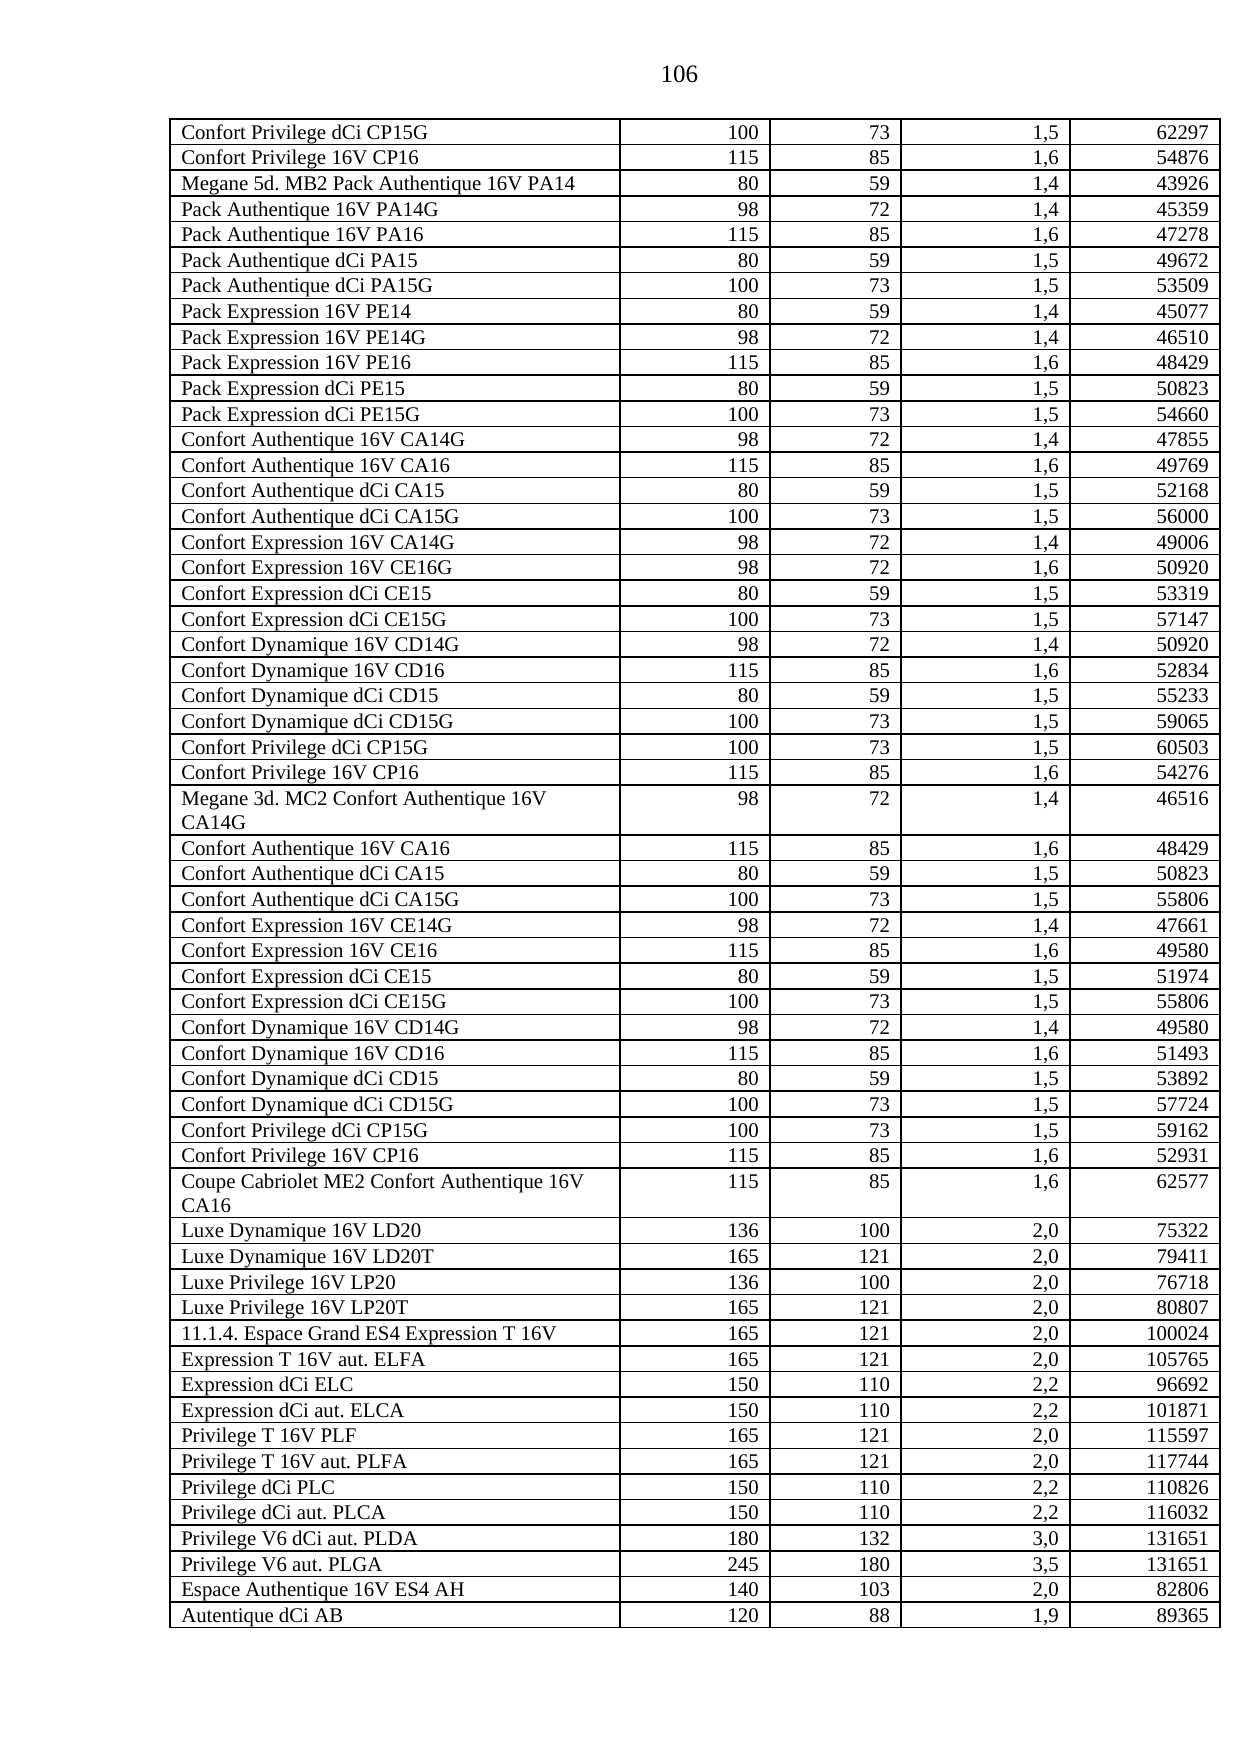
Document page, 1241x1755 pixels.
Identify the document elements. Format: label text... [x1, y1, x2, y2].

table_cell 98 [621, 1015, 769, 1039]
table_cell 165 [621, 1321, 769, 1345]
table_cell 103 [771, 1577, 900, 1601]
table_cell 1,4 [902, 197, 1069, 221]
table_cell 72 [771, 786, 900, 834]
table_cell 1,6 [902, 1041, 1069, 1065]
table_cell 47278 [1071, 222, 1219, 246]
table_cell 100 [621, 504, 769, 528]
table_cell 100 [621, 990, 769, 1013]
table_cell Pack Expression 16V PE14G [171, 325, 619, 349]
table_cell Pack Authentique dCi PA15G [171, 273, 619, 297]
table_cell 73 [771, 990, 900, 1013]
table_cell 1,5 [902, 120, 1069, 144]
table_cell Expression dCi aut. ELCA [171, 1398, 619, 1422]
table_cell 121 [771, 1321, 900, 1345]
table_cell 1,6 [902, 1143, 1069, 1167]
table_cell Coupe Cabriolet ME2 Confort Authentique 16V CA16 [171, 1169, 619, 1217]
table_cell 73 [771, 1118, 900, 1142]
table_cell 73 [771, 504, 900, 528]
table_cell 82806 [1071, 1577, 1219, 1601]
table_cell Confort Privilege dCi CP15G [171, 120, 619, 144]
table_cell 1,4 [902, 299, 1069, 323]
table_cell 59 [771, 861, 900, 885]
table_cell 80 [621, 376, 769, 400]
table_cell 1,5 [902, 990, 1069, 1013]
table_cell 115 [621, 658, 769, 682]
table_cell 1,5 [902, 683, 1069, 707]
table_cell 72 [771, 530, 900, 554]
table_cell 115 [621, 453, 769, 477]
table_cell 72 [771, 632, 900, 656]
table_cell 85 [771, 938, 900, 962]
table_cell 80 [621, 683, 769, 707]
table_cell 98 [621, 632, 769, 656]
table_cell 121 [771, 1347, 900, 1371]
table_cell 80 [621, 171, 769, 195]
table_cell 1,6 [902, 1169, 1069, 1217]
table_cell 98 [621, 427, 769, 451]
table_cell 1,5 [902, 887, 1069, 911]
table_cell Expression dCi ELC [171, 1372, 619, 1396]
table_cell 3,0 [902, 1526, 1069, 1550]
table_cell Confort Authentique dCi CA15G [171, 887, 619, 911]
table_cell 1,5 [902, 861, 1069, 885]
table_cell Luxe Privilege 16V LP20 [171, 1270, 619, 1294]
table_cell 85 [771, 145, 900, 169]
table_cell 132 [771, 1526, 900, 1550]
table_cell 59 [771, 478, 900, 502]
table_cell Privilege V6 aut. PLGA [171, 1552, 619, 1576]
table_cell Confort Expression 16V CE16 [171, 938, 619, 962]
table_cell 50920 [1071, 555, 1219, 579]
table_cell 80 [621, 299, 769, 323]
table_cell 1,5 [902, 607, 1069, 631]
table_cell Pack Expression 16V PE16 [171, 350, 619, 374]
table_cell 48429 [1071, 350, 1219, 374]
table_cell 52168 [1071, 478, 1219, 502]
table_cell 121 [771, 1423, 900, 1447]
table_cell 121 [771, 1244, 900, 1268]
table_cell 100 [771, 1218, 900, 1242]
table_cell Privilege V6 dCi aut. PLDA [171, 1526, 619, 1550]
table_cell 245 [621, 1552, 769, 1576]
table_cell 53319 [1071, 581, 1219, 605]
table_cell 110 [771, 1500, 900, 1524]
table_cell 1,4 [902, 1015, 1069, 1039]
table_cell 1,5 [902, 376, 1069, 400]
table_cell 85 [771, 1169, 900, 1217]
table_cell 59 [771, 299, 900, 323]
table_cell 2,0 [902, 1577, 1069, 1601]
table_cell 1,6 [902, 836, 1069, 860]
table_cell 105765 [1071, 1347, 1219, 1371]
table_cell Confort Expression dCi CE15 [171, 964, 619, 988]
table_cell 2,2 [902, 1500, 1069, 1524]
table_cell 2,0 [902, 1270, 1069, 1294]
table_cell 85 [771, 222, 900, 246]
table_cell Confort Privilege 16V CP16 [171, 1143, 619, 1167]
table_cell Espace Authentique 16V ES4 AH [171, 1577, 619, 1601]
table_cell 59 [771, 683, 900, 707]
table_cell Confort Expression 16V CE16G [171, 555, 619, 579]
table_cell Confort Dynamique dCi CD15G [171, 709, 619, 733]
table_cell 165 [621, 1449, 769, 1473]
table_cell 54276 [1071, 760, 1219, 784]
table_cell 1,5 [902, 1092, 1069, 1116]
table_cell 1,6 [902, 555, 1069, 579]
table_cell 101871 [1071, 1398, 1219, 1422]
table_cell 98 [621, 197, 769, 221]
table_cell 2,0 [902, 1347, 1069, 1371]
table_cell 55806 [1071, 887, 1219, 911]
table_cell 54876 [1071, 145, 1219, 169]
table_cell 53509 [1071, 273, 1219, 297]
table_cell 1,5 [902, 478, 1069, 502]
table_cell Luxe Privilege 16V LP20T [171, 1295, 619, 1319]
table_cell Confort Authentique 16V CA14G [171, 427, 619, 451]
table_cell 1,6 [902, 350, 1069, 374]
table_cell 100 [621, 1092, 769, 1116]
table_cell 1,4 [902, 530, 1069, 554]
table_cell 48429 [1071, 836, 1219, 860]
table_cell 73 [771, 1092, 900, 1116]
table_cell Megane 3d. MC2 Confort Authentique 16V CA14G [171, 786, 619, 834]
table_cell 115 [621, 1041, 769, 1065]
table_cell Privilege T 16V aut. PLFA [171, 1449, 619, 1473]
table_cell 131651 [1071, 1552, 1219, 1576]
table_cell 2,0 [902, 1295, 1069, 1319]
table_cell 73 [771, 273, 900, 297]
table_cell 73 [771, 887, 900, 911]
table_cell Confort Privilege dCi CP15G [171, 735, 619, 759]
table_cell 49580 [1071, 938, 1219, 962]
table_cell 2,0 [902, 1449, 1069, 1473]
table_cell Privilege dCi aut. PLCA [171, 1500, 619, 1524]
table_cell 2,2 [902, 1398, 1069, 1422]
table_cell Confort Expression dCi CE15G [171, 990, 619, 1013]
table_cell 73 [771, 709, 900, 733]
table_cell 59 [771, 964, 900, 988]
table_cell Confort Expression 16V CA14G [171, 530, 619, 554]
table_cell 54660 [1071, 402, 1219, 426]
table_cell 49672 [1071, 248, 1219, 272]
table_cell 115 [621, 760, 769, 784]
table_cell 120 [621, 1603, 769, 1627]
table_cell Confort Dynamique 16V CD16 [171, 658, 619, 682]
table_cell 85 [771, 836, 900, 860]
table_cell 136 [621, 1218, 769, 1242]
table_cell 1,5 [902, 581, 1069, 605]
table_cell 100 [621, 887, 769, 911]
table_cell 2,0 [902, 1321, 1069, 1345]
table_cell 100 [771, 1270, 900, 1294]
table_cell 1,4 [902, 632, 1069, 656]
table_cell 45077 [1071, 299, 1219, 323]
table_cell 73 [771, 402, 900, 426]
table_cell 1,6 [902, 760, 1069, 784]
table_cell Confort Authentique 16V CA16 [171, 453, 619, 477]
table_cell 75322 [1071, 1218, 1219, 1242]
table_cell Pack Expression 16V PE14 [171, 299, 619, 323]
table_cell 110 [771, 1475, 900, 1499]
table_cell 50920 [1071, 632, 1219, 656]
table_cell 2,0 [902, 1244, 1069, 1268]
table_cell 165 [621, 1244, 769, 1268]
table_cell 73 [771, 120, 900, 144]
table_cell 180 [621, 1526, 769, 1550]
table_cell 72 [771, 555, 900, 579]
table_cell 100 [621, 735, 769, 759]
table_cell 73 [771, 735, 900, 759]
table_cell 150 [621, 1398, 769, 1422]
table_cell 110826 [1071, 1475, 1219, 1499]
table_cell 121 [771, 1295, 900, 1319]
table_cell 1,4 [902, 786, 1069, 834]
table_cell 140 [621, 1577, 769, 1601]
table_cell 1,5 [902, 1066, 1069, 1090]
table_cell 76718 [1071, 1270, 1219, 1294]
table_cell 1,4 [902, 325, 1069, 349]
table_cell 55806 [1071, 990, 1219, 1013]
table_cell 72 [771, 913, 900, 937]
table_cell 115 [621, 938, 769, 962]
table_cell 43926 [1071, 171, 1219, 195]
table_cell 100 [621, 1118, 769, 1142]
table_cell 1,6 [902, 145, 1069, 169]
table_cell 98 [621, 325, 769, 349]
table_cell 165 [621, 1295, 769, 1319]
table_cell 115 [621, 350, 769, 374]
table_cell 1,5 [902, 402, 1069, 426]
table_cell 98 [621, 786, 769, 834]
table_cell 1,6 [902, 938, 1069, 962]
table_cell 110 [771, 1398, 900, 1422]
table_cell Confort Dynamique 16V CD16 [171, 1041, 619, 1065]
table_cell 115597 [1071, 1423, 1219, 1447]
table_cell Confort Dynamique 16V CD14G [171, 1015, 619, 1039]
table_cell Megane 5d. MB2 Pack Authentique 16V PA14 [171, 171, 619, 195]
table_cell Confort Expression dCi CE15 [171, 581, 619, 605]
table_cell 72 [771, 325, 900, 349]
table_cell 57724 [1071, 1092, 1219, 1116]
table_cell Confort Authentique 16V CA16 [171, 836, 619, 860]
table_cell 2,2 [902, 1372, 1069, 1396]
table_cell 115 [621, 1143, 769, 1167]
table_cell 72 [771, 427, 900, 451]
table_cell 80 [621, 248, 769, 272]
table_cell Confort Dynamique dCi CD15G [171, 1092, 619, 1116]
table_cell 49580 [1071, 1015, 1219, 1039]
table_cell Confort Privilege 16V CP16 [171, 145, 619, 169]
table_cell 150 [621, 1372, 769, 1396]
table_cell 80 [621, 861, 769, 885]
table_cell 52834 [1071, 658, 1219, 682]
table_cell 57147 [1071, 607, 1219, 631]
table_cell 59 [771, 1066, 900, 1090]
table_cell 49006 [1071, 530, 1219, 554]
table_cell 1,4 [902, 427, 1069, 451]
table_cell 1,4 [902, 171, 1069, 195]
table_cell Confort Authentique dCi CA15 [171, 478, 619, 502]
table_cell 100 [621, 402, 769, 426]
table_cell 1,5 [902, 709, 1069, 733]
table_cell 131651 [1071, 1526, 1219, 1550]
table_cell 98 [621, 530, 769, 554]
table_cell 80 [621, 1066, 769, 1090]
table_cell Pack Authentique 16V PA16 [171, 222, 619, 246]
table_cell 150 [621, 1475, 769, 1499]
table_cell 80807 [1071, 1295, 1219, 1319]
table_cell Confort Dynamique dCi CD15 [171, 683, 619, 707]
table_cell 115 [621, 1169, 769, 1217]
table_cell 56000 [1071, 504, 1219, 528]
table_cell 59 [771, 376, 900, 400]
table_cell Pack Authentique 16V PA14G [171, 197, 619, 221]
table_cell 1,5 [902, 735, 1069, 759]
table_cell 80 [621, 478, 769, 502]
table_cell 115 [621, 222, 769, 246]
table_cell Pack Authentique dCi PA15 [171, 248, 619, 272]
table_cell 72 [771, 197, 900, 221]
table_cell 59 [771, 248, 900, 272]
table_cell 62577 [1071, 1169, 1219, 1217]
table_cell Pack Expression dCi PE15G [171, 402, 619, 426]
table_cell 115 [621, 836, 769, 860]
table_cell 46510 [1071, 325, 1219, 349]
table_cell 2,0 [902, 1423, 1069, 1447]
table_cell 85 [771, 760, 900, 784]
table_cell 1,9 [902, 1603, 1069, 1627]
table_cell Privilege T 16V PLF [171, 1423, 619, 1447]
table_cell 1,5 [902, 248, 1069, 272]
table_cell 150 [621, 1500, 769, 1524]
table_cell 98 [621, 913, 769, 937]
table_cell 62297 [1071, 120, 1219, 144]
table_cell 50823 [1071, 861, 1219, 885]
table_cell Confort Privilege 16V CP16 [171, 760, 619, 784]
table_cell 60503 [1071, 735, 1219, 759]
table_cell 85 [771, 453, 900, 477]
table_cell 100 [621, 120, 769, 144]
table_cell 59 [771, 171, 900, 195]
table_cell 136 [621, 1270, 769, 1294]
table_cell 98 [621, 555, 769, 579]
table_cell 85 [771, 1143, 900, 1167]
table_cell 79411 [1071, 1244, 1219, 1268]
table_cell Confort Expression 16V CE14G [171, 913, 619, 937]
table_cell Confort Authentique dCi CA15G [171, 504, 619, 528]
table_cell Confort Dynamique dCi CD15 [171, 1066, 619, 1090]
table_cell 121 [771, 1449, 900, 1473]
table_cell 88 [771, 1603, 900, 1627]
table_cell 72 [771, 1015, 900, 1039]
table_cell Autentique dCi AB [171, 1603, 619, 1627]
table_cell 115 [621, 145, 769, 169]
table_cell 46516 [1071, 786, 1219, 834]
table_cell 96692 [1071, 1372, 1219, 1396]
table_cell 100024 [1071, 1321, 1219, 1345]
table_cell 100 [621, 273, 769, 297]
table_cell 1,6 [902, 453, 1069, 477]
table_cell 85 [771, 658, 900, 682]
table_cell 1,4 [902, 913, 1069, 937]
table_cell 47855 [1071, 427, 1219, 451]
table_cell 116032 [1071, 1500, 1219, 1524]
table_cell 50823 [1071, 376, 1219, 400]
table_cell 80 [621, 964, 769, 988]
table_cell Pack Expression dCi PE15 [171, 376, 619, 400]
table_cell Confort Expression dCi CE15G [171, 607, 619, 631]
table_cell 1,5 [902, 1118, 1069, 1142]
table_cell 180 [771, 1552, 900, 1576]
table_cell 59065 [1071, 709, 1219, 733]
table_cell 110 [771, 1372, 900, 1396]
table_cell 47661 [1071, 913, 1219, 937]
table_cell Expression T 16V aut. ELFA [171, 1347, 619, 1371]
table_cell 52931 [1071, 1143, 1219, 1167]
table_cell 59162 [1071, 1118, 1219, 1142]
table_cell 2,2 [902, 1475, 1069, 1499]
table_cell Confort Dynamique 16V CD14G [171, 632, 619, 656]
table_cell 80 [621, 581, 769, 605]
table_cell 59 [771, 581, 900, 605]
table_cell 165 [621, 1347, 769, 1371]
table_cell 89365 [1071, 1603, 1219, 1627]
table_cell Privilege dCi PLC [171, 1475, 619, 1499]
table_cell 73 [771, 607, 900, 631]
table_cell 85 [771, 350, 900, 374]
table_cell 2,0 [902, 1218, 1069, 1242]
table_cell Luxe Dynamique 16V LD20T [171, 1244, 619, 1268]
table_cell 1,6 [902, 222, 1069, 246]
table_cell 49769 [1071, 453, 1219, 477]
table_cell 53892 [1071, 1066, 1219, 1090]
table_cell 1,5 [902, 964, 1069, 988]
table_cell 51974 [1071, 964, 1219, 988]
table_cell 11.1.4. Espace Grand ES4 Expression T 16V [171, 1321, 619, 1345]
table_cell 1,5 [902, 273, 1069, 297]
table_cell 1,5 [902, 504, 1069, 528]
table_cell 45359 [1071, 197, 1219, 221]
table_cell 3,5 [902, 1552, 1069, 1576]
table_cell 51493 [1071, 1041, 1219, 1065]
table_cell Confort Authentique dCi CA15 [171, 861, 619, 885]
table_cell 85 [771, 1041, 900, 1065]
table_cell Confort Privilege dCi CP15G [171, 1118, 619, 1142]
table_cell 117744 [1071, 1449, 1219, 1473]
table_cell 55233 [1071, 683, 1219, 707]
table_cell 100 [621, 709, 769, 733]
table_cell 1,6 [902, 658, 1069, 682]
table_cell Luxe Dynamique 16V LD20 [171, 1218, 619, 1242]
table_cell 165 [621, 1423, 769, 1447]
table_cell 100 [621, 607, 769, 631]
